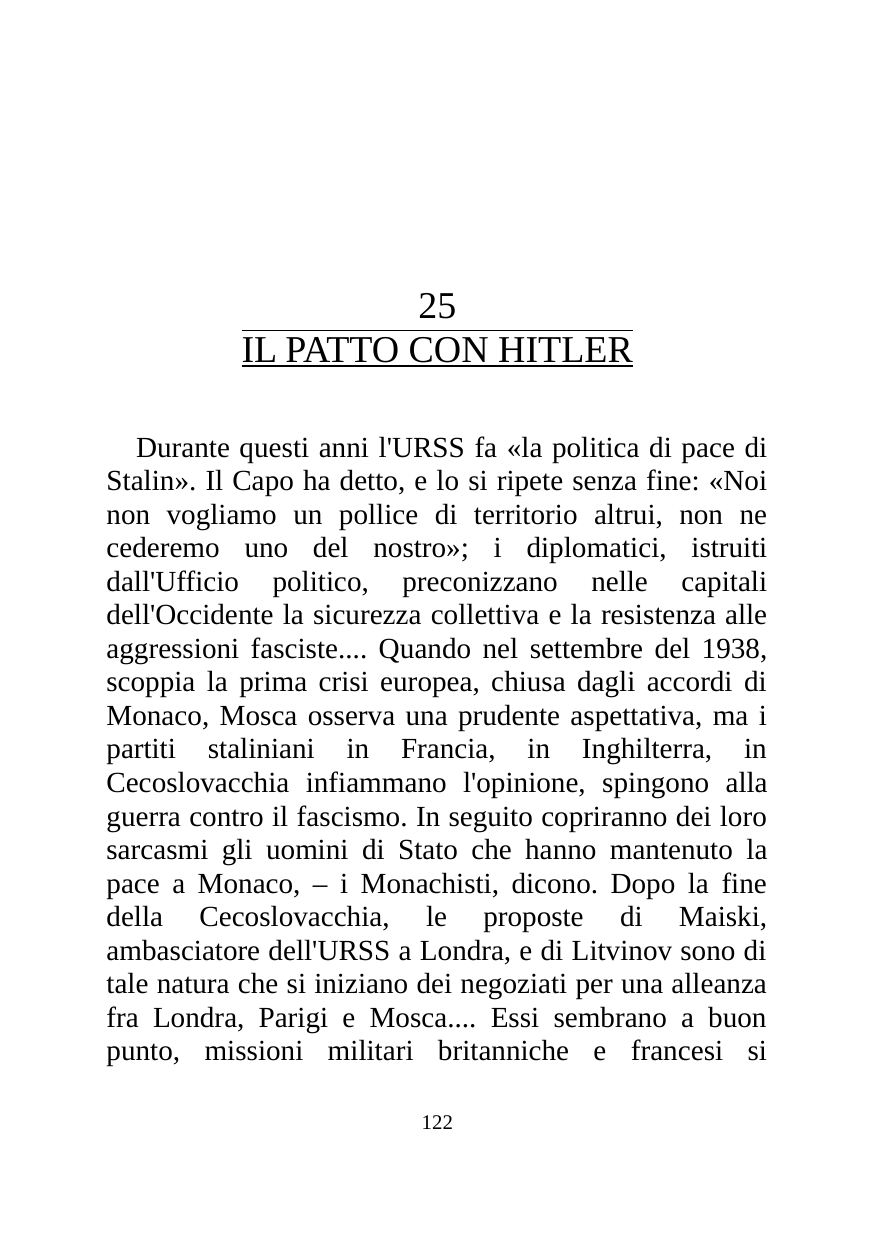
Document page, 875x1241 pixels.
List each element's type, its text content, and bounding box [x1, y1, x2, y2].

subtitle 25 IL PATTO CON HITLER [106, 283, 768, 371]
text Durante questi anni l'URSS fa «la politica di pace di Stalin». Il Capo ha detto, e lo si ripete senza fine: «Noi non vogliamo un pollice di territorio altrui, non ne cederemo uno del nostro»; i diplomatici, istruiti dall'Ufficio politico, preconizzano nelle capitali dell'Occidente la sicurezza collettiva e la resistenza alle aggressioni fasciste.... Quando nel settembre del 1938, scoppia la prima crisi europea, chiusa dagli accordi di Monaco, Mosca osserva una prudente aspettativa, ma i partiti staliniani in Francia, in Inghilterra, in Cecoslovacchia infiammano l'opinione, spingono alla guerra contro il fascismo. In seguito copriranno dei loro sarcasmi gli uomini di Stato che hanno mantenuto la pace a Monaco, – i Monachisti, dicono. Dopo la fine della Cecoslovacchia, le proposte di Maiski, ambasciatore dell'URSS a Londra, e di Litvinov sono di tale natura che si iniziano dei negoziati per una alleanza fra Londra, Parigi e Mosca.... Essi sembrano a buon punto, missioni militari britanniche e francesi si [106, 430, 768, 1067]
